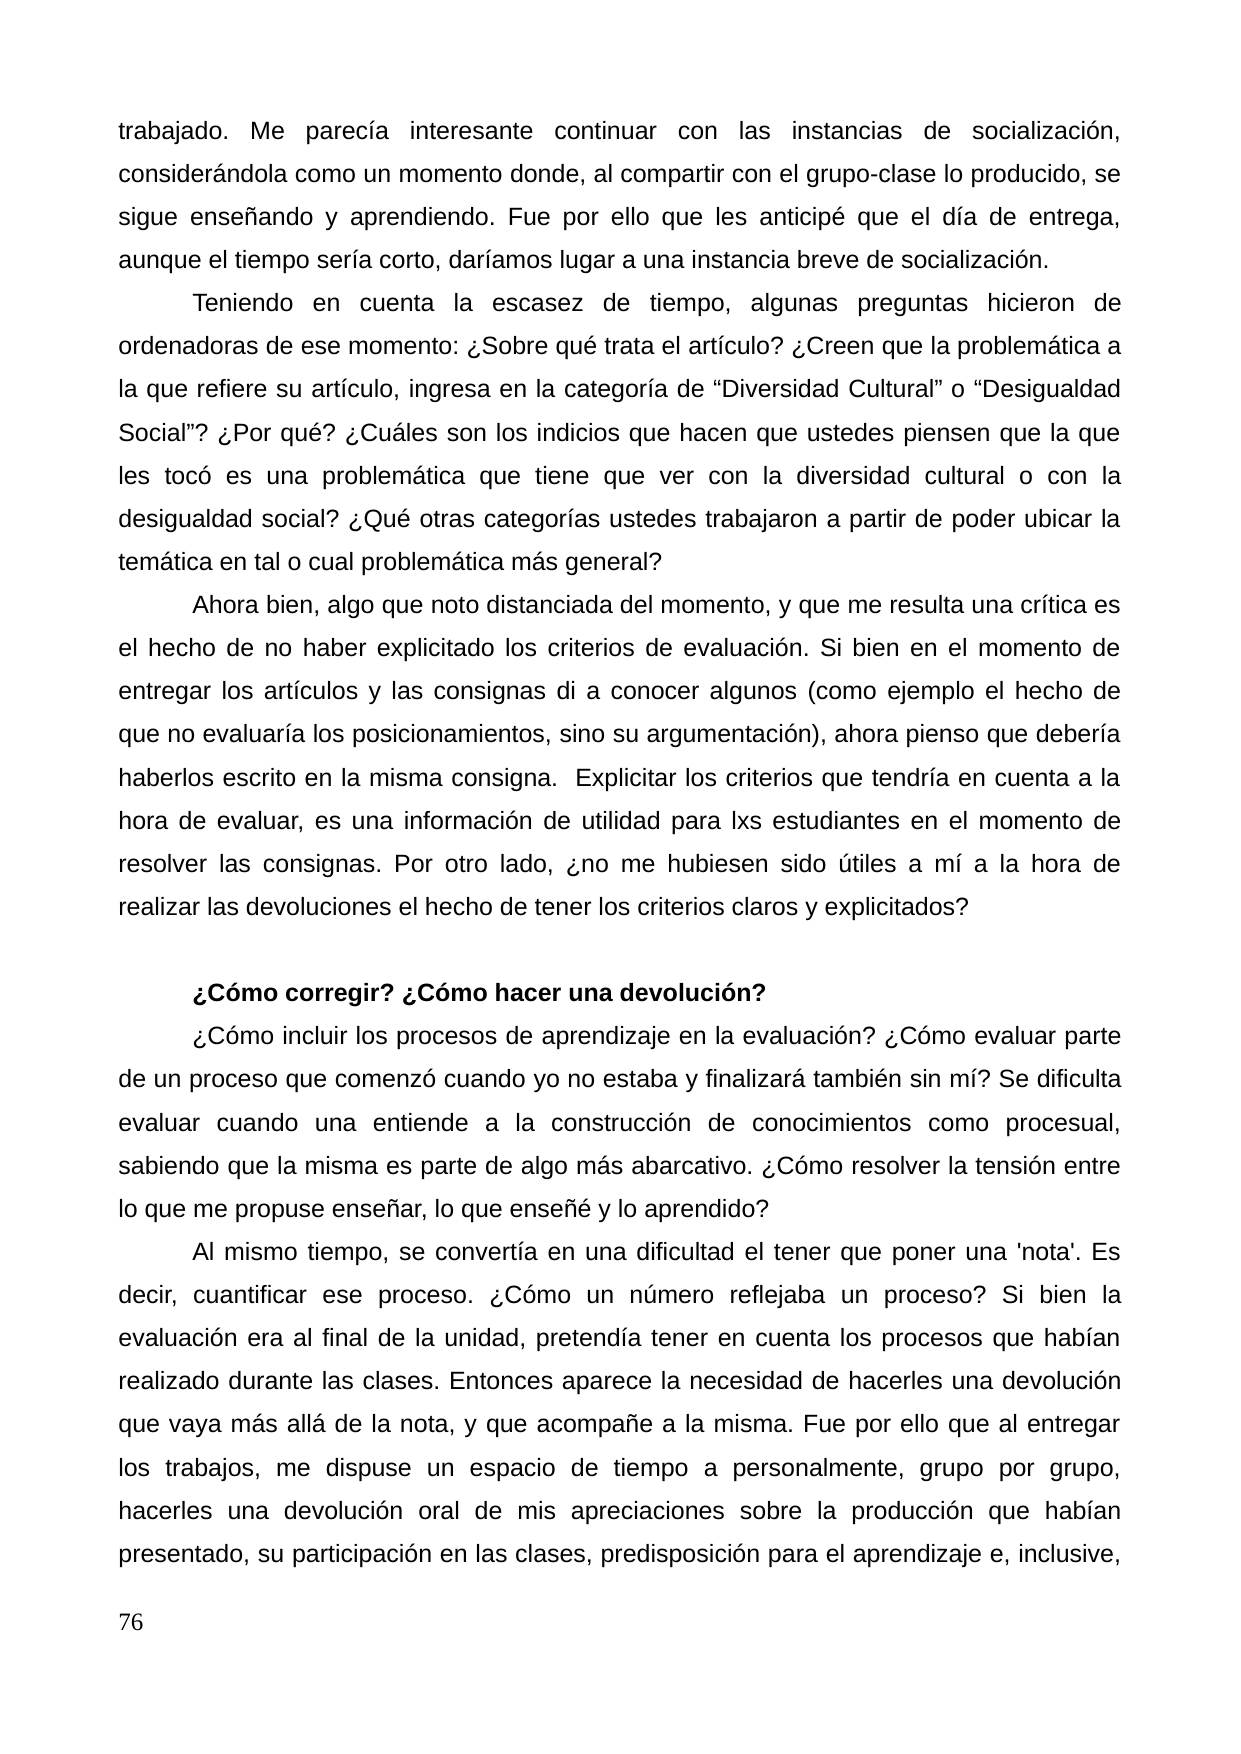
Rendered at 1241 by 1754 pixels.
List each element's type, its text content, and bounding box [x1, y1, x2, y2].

text trabajado. Me parecía interesante continuar con las instancias de socialización, considerándola como un momento donde, al compartir con el grupo-clase lo producido, se sigue enseñando y aprendiendo. Fue por ello que les anticipé que el día de entrega, aunque el tiempo sería corto, daríamos lugar a una instancia breve de socialización. [118, 116, 1123, 274]
text ¿Cómo incluir los procesos de aprendizaje en la evaluación? ¿Cómo evaluar parte de un proceso que comenzó cuando yo no estaba y finalizará también sin mí? Se dificulta evaluar cuando una entiende a la construcción de conocimientos como procesual, sabiendo que la misma es parte de algo más abarcativo. ¿Cómo resolver la tensión entre lo que me propuse enseñar, lo que enseñé y lo aprendido? [118, 1021, 1123, 1222]
text Ahora bien, algo que noto distanciada del momento, y que me resulta una crítica es el hecho de no haber explicitado los criterios de evaluación. Si bien en el momento de entregar los artículos y las consignas di a conocer algunos (como ejemplo el hecho de que no evaluaría los posicionamientos, sino su argumentación), ahora pienso que debería haberlos escrito en la misma consigna. Explicitar los criterios que tendría en cuenta a la hora de evaluar, es una información de utilidad para lxs estudiantes en el momento de resolver las consignas. Por otro lado, ¿no me hubiesen sido útiles a mí a la hora de realizar las devoluciones el hecho de tener los criterios claros y explicitados? [118, 590, 1123, 921]
text ¿Cómo corregir? ¿Cómo hacer una devolución? [118, 978, 1123, 1007]
text Teniendo en cuenta la escasez de tiempo, algunas preguntas hicieron de ordenadoras de ese momento: ¿Sobre qué trata el artículo? ¿Creen que la problemática a la que refiere su artículo, ingresa en la categoría de “Diversidad Cultural” o “Desigualdad Social”? ¿Por qué? ¿Cuáles son los indicios que hacen que ustedes piensen que la que les tocó es una problemática que tiene que ver con la diversidad cultural o con la desigualdad social? ¿Qué otras categorías ustedes trabajaron a partir de poder ubicar la temática en tal o cual problemática más general? [118, 288, 1123, 576]
text Al mismo tiempo, se convertía en una dificultad el tener que poner una 'nota'. Es decir, cuantificar ese proceso. ¿Cómo un número reflejaba un proceso? Si bien la evaluación era al final de la unidad, pretendía tener en cuenta los procesos que habían realizado durante las clases. Entonces aparece la necesidad de hacerles una devolución que vaya más allá de la nota, y que acompañe a la misma. Fue por ello que al entregar los trabajos, me dispuse un espacio de tiempo a personalmente, grupo por grupo, hacerles una devolución oral de mis apreciaciones sobre la producción que habían presentado, su participación en las clases, predisposición para el aprendizaje e, inclusive, [118, 1237, 1123, 1567]
